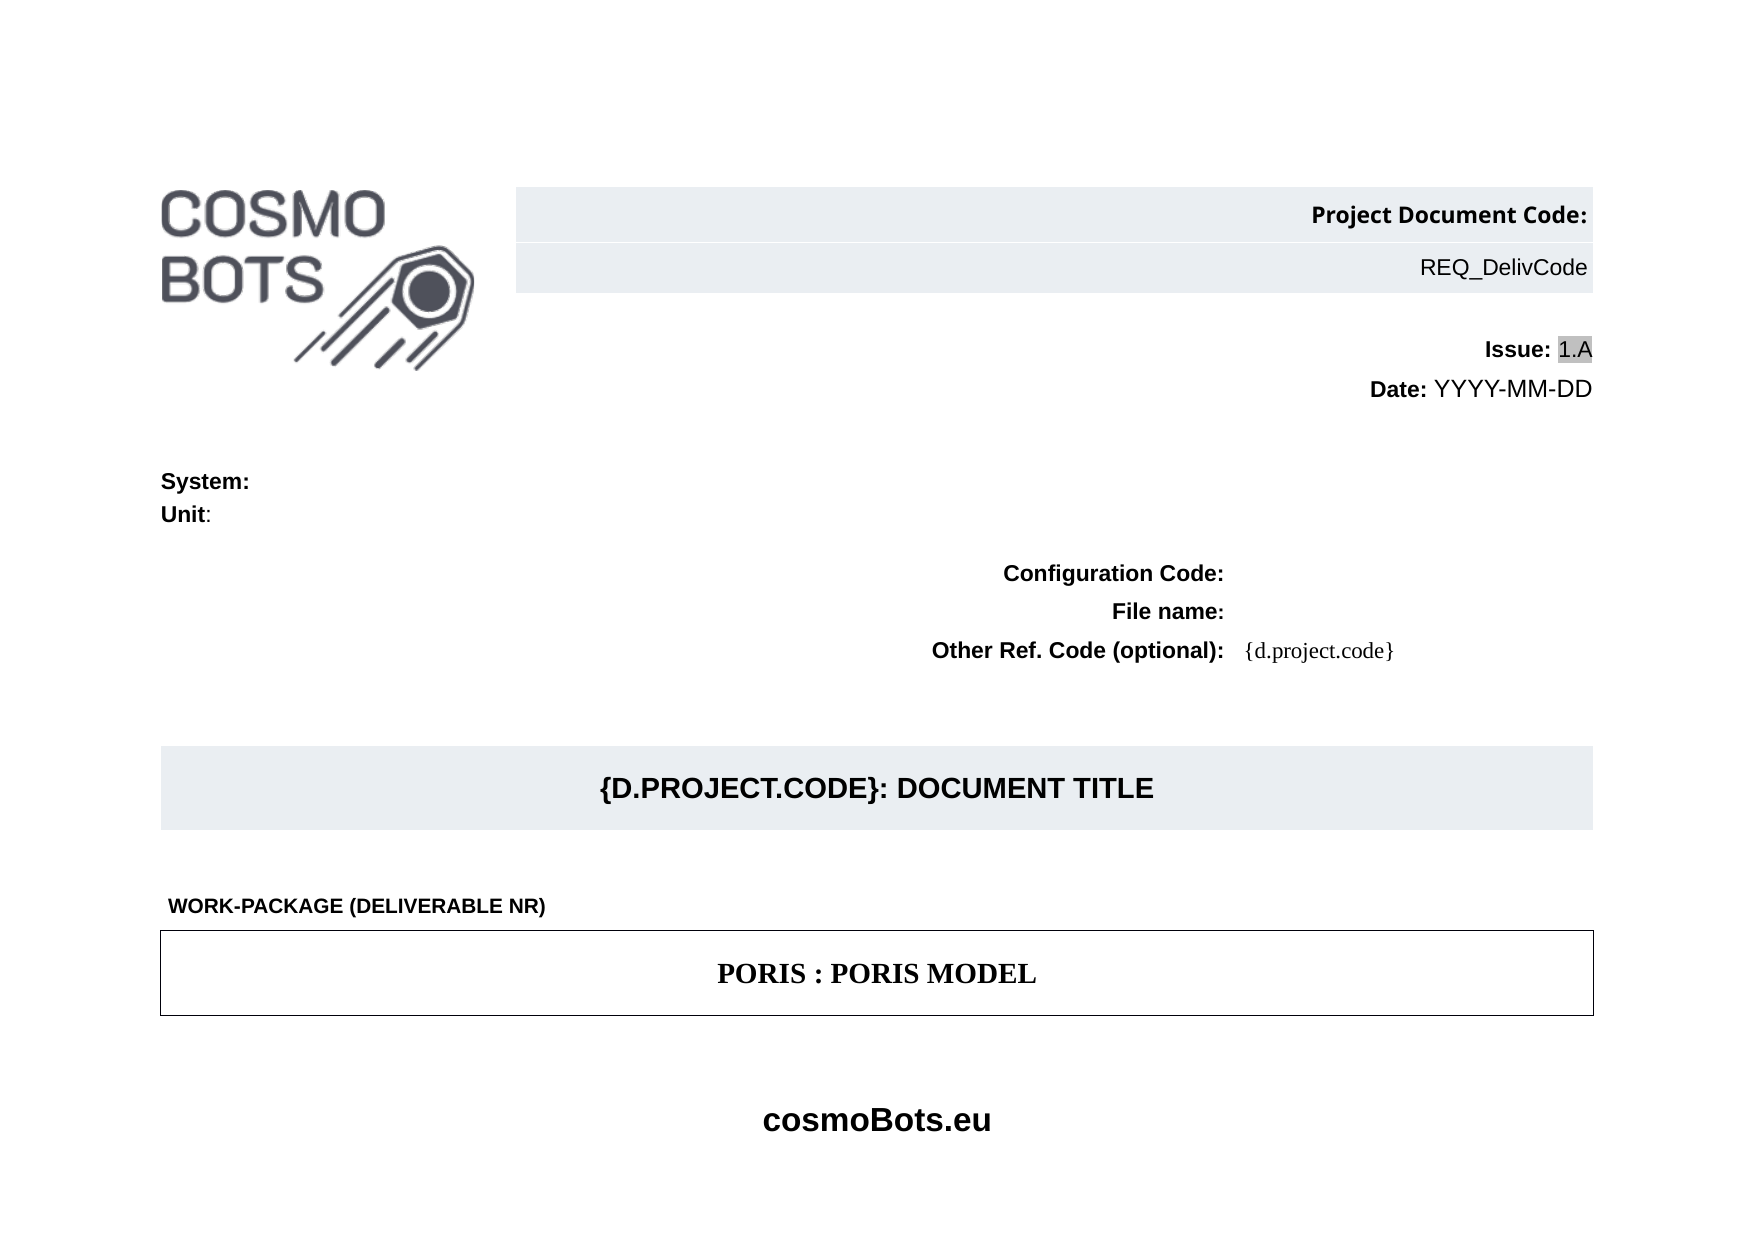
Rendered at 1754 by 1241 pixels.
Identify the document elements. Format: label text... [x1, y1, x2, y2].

table_header [608, 527, 1225, 553]
text Unit: [161, 501, 1593, 527]
table_cell [516, 293, 1593, 331]
table_cell [161, 368, 516, 409]
table_header [161, 187, 516, 368]
table_cell Configuration Code: [161, 553, 1225, 592]
table_header [1225, 527, 1593, 553]
table_header WORK-PACKAGE (deliverable nr) [161, 856, 1593, 930]
table_cell [161, 670, 1593, 746]
text System: [161, 468, 1593, 494]
table_cell File name: [161, 592, 1225, 631]
table_cell [1225, 553, 1593, 592]
table_cell [1225, 592, 1593, 631]
table_cell Other Ref. Code (optional): [161, 631, 1225, 670]
table_cell {d.project.code}: Document Title [161, 746, 1593, 830]
table_header Project Document Code: [516, 187, 1593, 242]
table_cell Issue: 1.A [516, 331, 1593, 368]
table_header [161, 527, 608, 553]
table_cell REQ_DelivCode [516, 243, 1593, 293]
table_cell Date: YYYY-MM-DD [516, 368, 1593, 409]
table_cell {d.project.code} [1225, 631, 1593, 670]
table_cell PORIS : PORIS model [161, 931, 1593, 1014]
